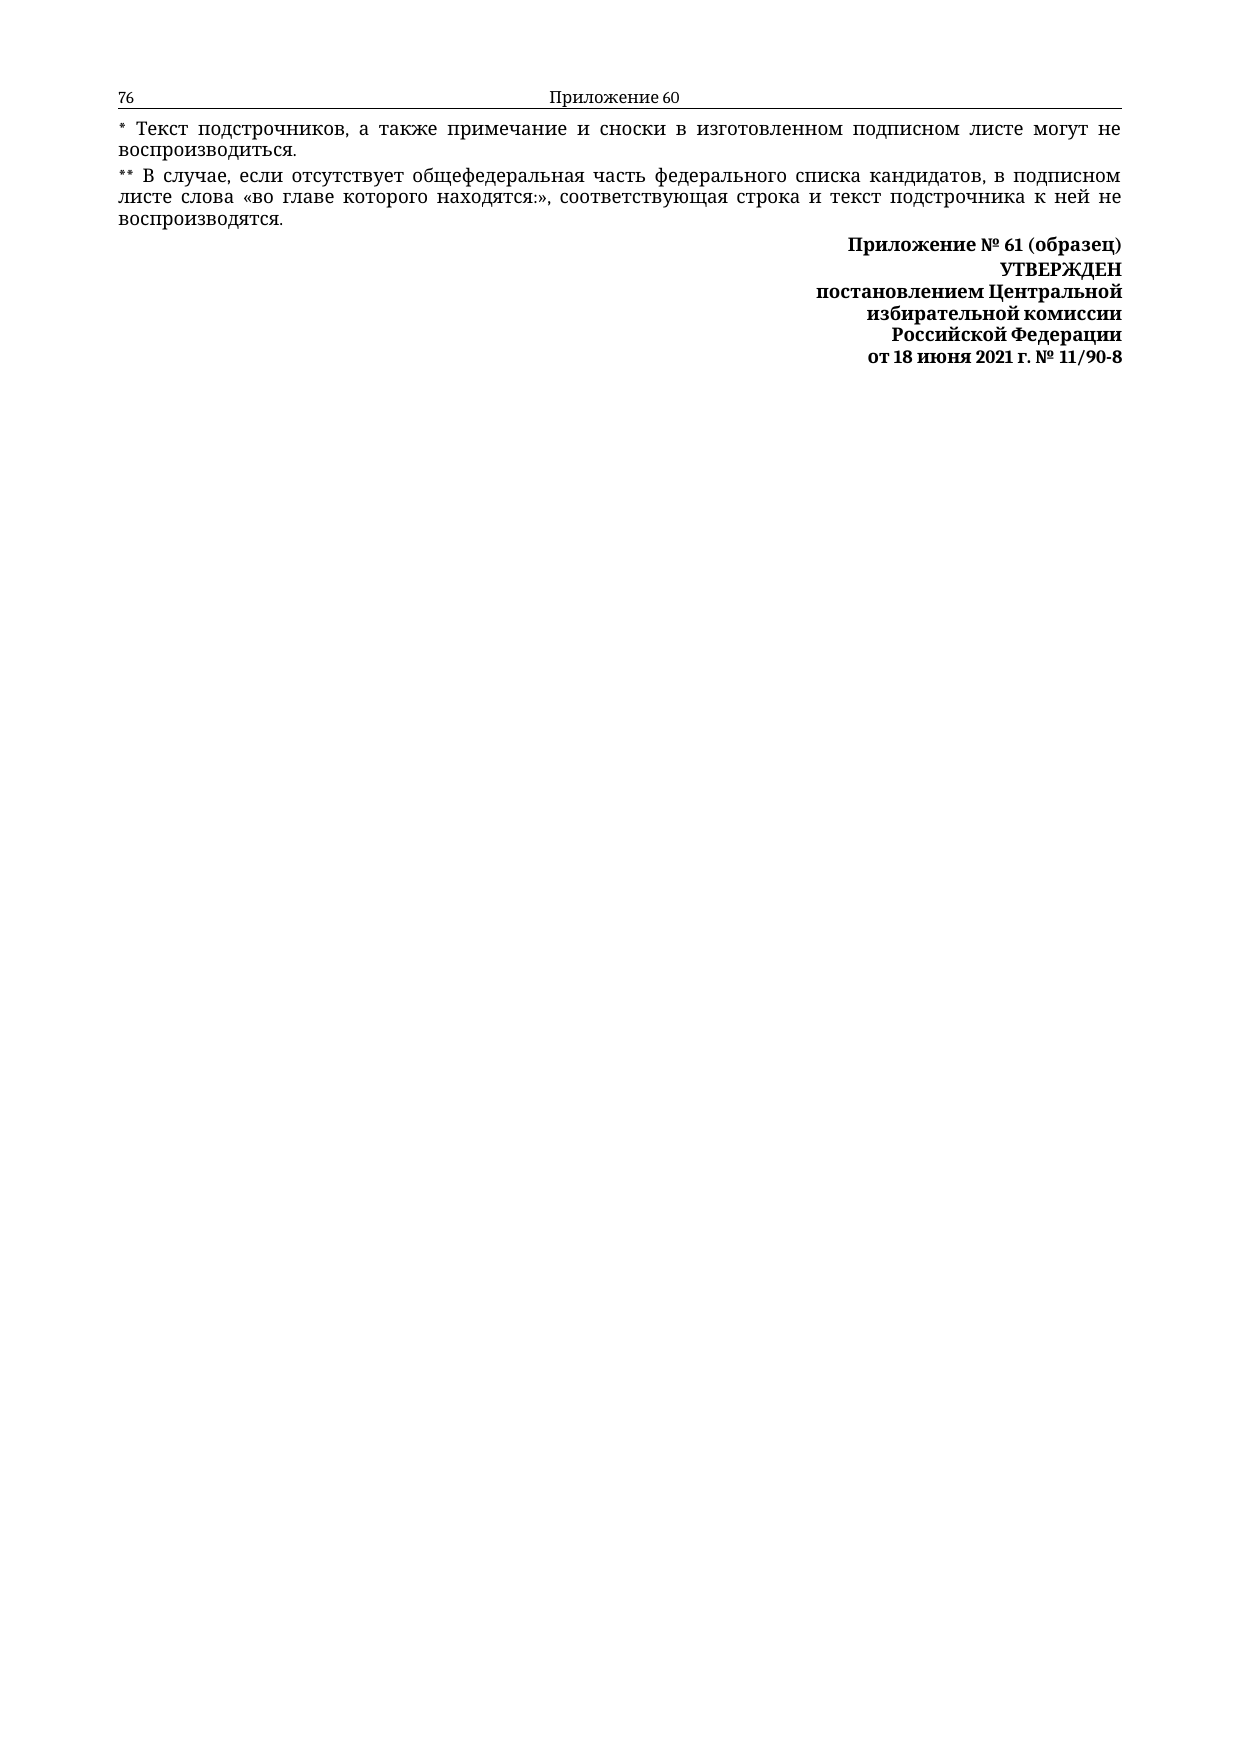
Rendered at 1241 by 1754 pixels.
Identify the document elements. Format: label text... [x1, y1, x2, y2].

text УТВЕРЖДЕН постановлением Центральной избирательной комиссии Российской Федерации от 18 июня 2021 г. № 11/90-8 [118, 260, 1122, 368]
text ** В случае, если отсутствует общефедеральная часть федерального списка кандидатов, в подписном листе слова «во главе которого находятся:», соответствующая строка и текст подстрочника к ней не воспроизводятся. [118, 165, 1122, 230]
text Приложение № 61 (образец) [118, 234, 1122, 256]
text * Текст подстрочников, а также примечание и сноски в изготовленном подписном листе могут не воспроизводиться. [118, 118, 1122, 161]
